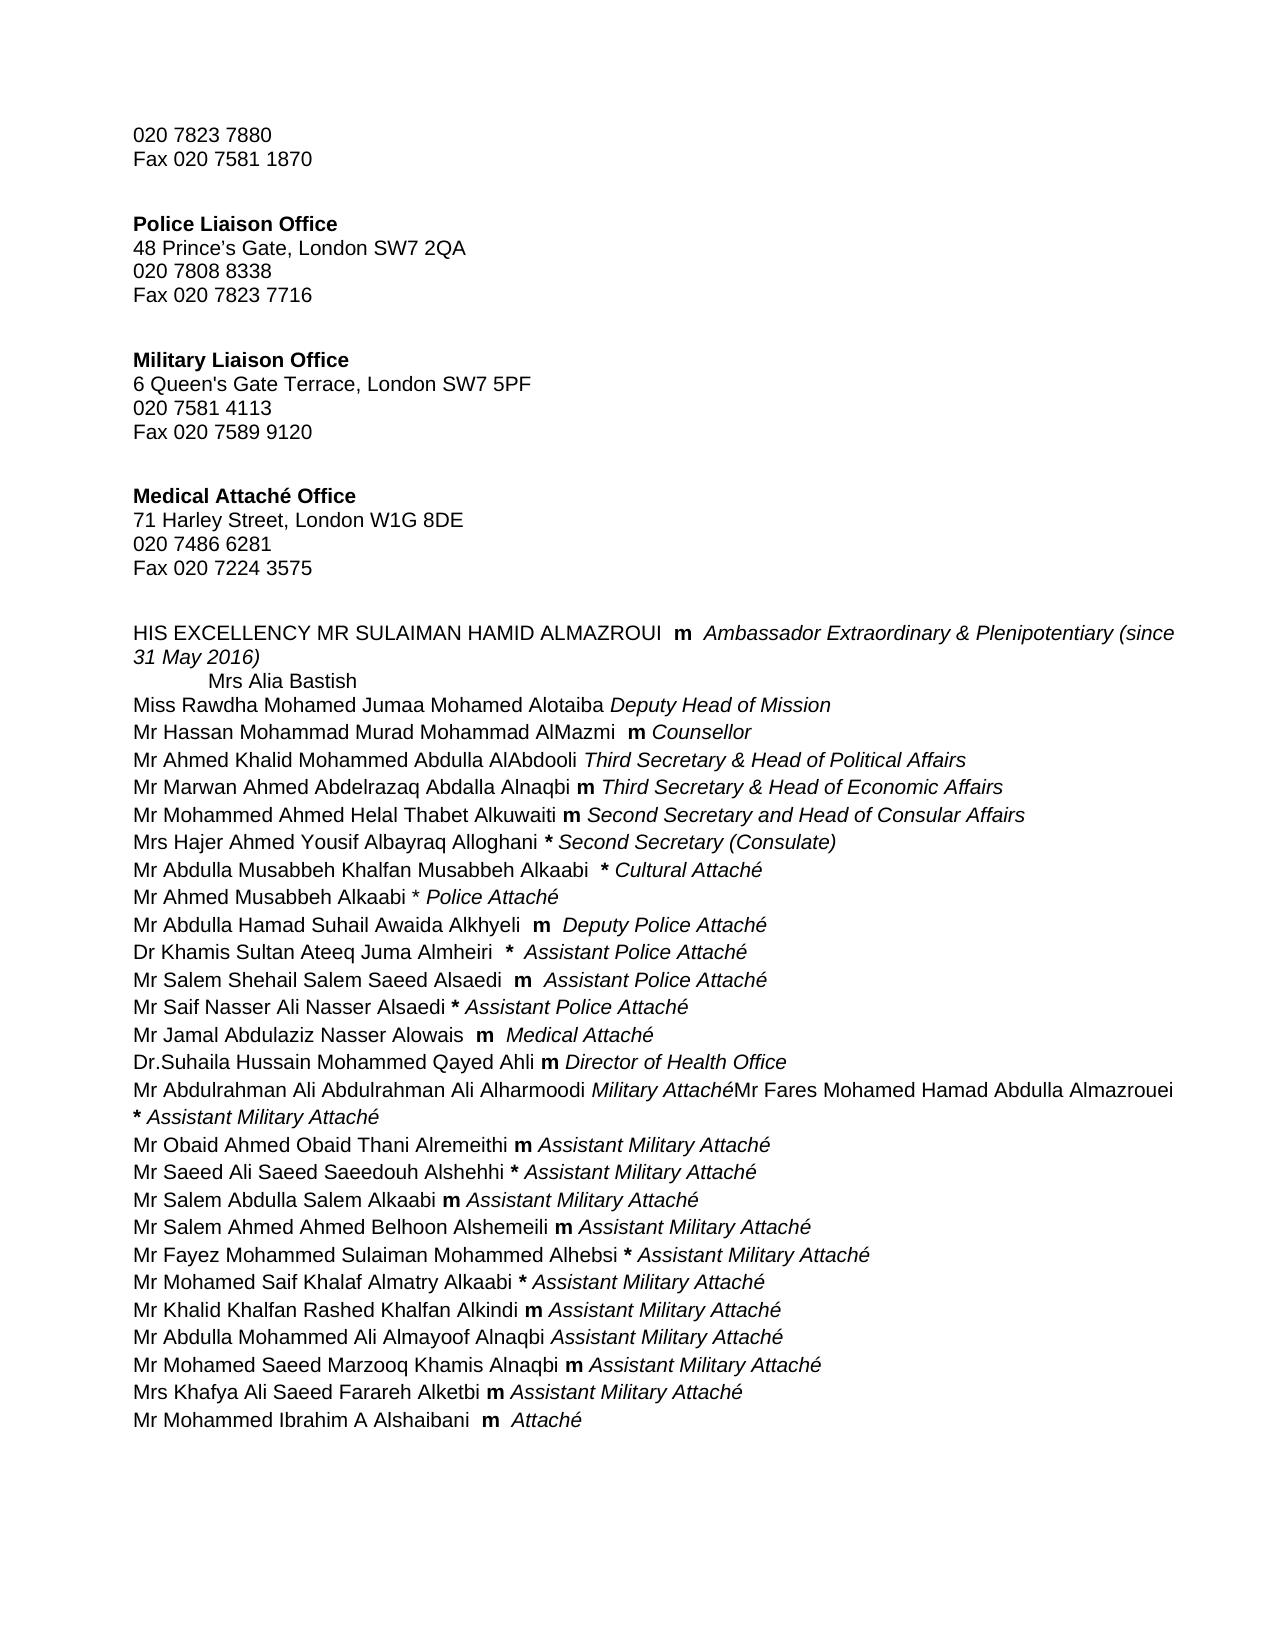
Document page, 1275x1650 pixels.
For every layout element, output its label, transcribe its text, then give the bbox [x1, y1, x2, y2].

text 020 7581 4113 [133, 396, 1181, 420]
text Mr Khalid Khalfan Rashed Khalfan Alkindi m Assistant Military Attaché [133, 1298, 1181, 1322]
text Military Liaison Office [133, 348, 1181, 372]
text Mr Mohamed Saeed Marzooq Khamis Alnaqbi m Assistant Military Attaché [133, 1353, 1181, 1377]
text 020 7486 6281 [133, 532, 1181, 556]
text Fax 020 7823 7716 [133, 283, 1181, 307]
text Police Liaison Office [133, 211, 1181, 235]
text Mr Marwan Ahmed Abdelrazaq Abdalla Alnaqbi m Third Secretary & Head of Economic Affairs [133, 775, 1181, 799]
text HIS EXCELLENCY MR SULAIMAN HAMID ALMAZROUI m Ambassador Extraordinary & Plenipotentiary (since 31 May 2016) [133, 621, 1181, 669]
text Fax 020 7581 1870 [133, 147, 1181, 171]
text Mr Ahmed Musabbeh Alkaabi * Police Attaché [133, 885, 1181, 909]
text Mr Mohammed Ibrahim A Alshaibani m Attaché [133, 1408, 1181, 1432]
text Mr Salem Ahmed Ahmed Belhoon Alshemeili m Assistant Military Attaché [133, 1215, 1181, 1239]
text 48 Prince’s Gate, London SW7 2QA [133, 235, 1181, 259]
text 71 Harley Street, London W1G 8DE [133, 508, 1181, 532]
text Fax 020 7224 3575 [133, 556, 1181, 580]
text Miss Rawdha Mohamed Jumaa Mohamed Alotaiba Deputy Head of Mission [133, 693, 1181, 717]
text Medical Attaché Office [133, 484, 1181, 508]
text Mr Jamal Abdulaziz Nasser Alowais m Medical Attaché [133, 1023, 1181, 1047]
text Dr Khamis Sultan Ateeq Juma Almheiri * Assistant Police Attaché [133, 940, 1181, 964]
text Mr Fayez Mohammed Sulaiman Mohammed Alhebsi * Assistant Military Attaché [133, 1243, 1181, 1267]
text Dr.Suhaila Hussain Mohammed Qayed Ahli m Director of Health Office [133, 1050, 1181, 1074]
text Mr Salem Abdulla Salem Alkaabi m Assistant Military Attaché [133, 1188, 1181, 1212]
text 6 Queen's Gate Terrace, London SW7 5PF [133, 372, 1181, 396]
text 020 7823 7880 [133, 123, 1181, 147]
text Mr Mohamed Saif Khalaf Almatry Alkaabi * Assistant Military Attaché [133, 1270, 1181, 1294]
text 020 7808 8338 [133, 259, 1181, 283]
text Mr Saif Nasser Ali Nasser Alsaedi * Assistant Police Attaché [133, 995, 1181, 1019]
text Mr Abdulla Musabbeh Khalfan Musabbeh Alkaabi * Cultural Attaché [133, 858, 1181, 882]
text Mrs Alia Bastish [133, 669, 1181, 693]
text Mr Abdulla Mohammed Ali Almayoof Alnaqbi Assistant Military Attaché [133, 1325, 1181, 1349]
text Mr Salem Shehail Salem Saeed Alsaedi m Assistant Police Attaché [133, 968, 1181, 992]
text Mr Mohammed Ahmed Helal Thabet Alkuwaiti m Second Secretary and Head of Consular Affairs [133, 803, 1181, 827]
text Mrs Hajer Ahmed Yousif Albayraq Alloghani * Second Secretary (Consulate) [133, 830, 1181, 854]
text Mr Obaid Ahmed Obaid Thani Alremeithi m Assistant Military Attaché [133, 1133, 1181, 1157]
text Mr Abdulrahman Ali Abdulrahman Ali Alharmoodi Military AttachéMr Fares Mohamed Hamad Abdulla Almazrouei * Assistant Military Attaché [133, 1078, 1181, 1129]
text Mr Saeed Ali Saeed Saeedouh Alshehhi * Assistant Military Attaché [133, 1160, 1181, 1184]
text Mr Abdulla Hamad Suhail Awaida Alkhyeli m Deputy Police Attaché [133, 913, 1181, 937]
text Fax 020 7589 9120 [133, 420, 1181, 444]
text Mrs Khafya Ali Saeed Farareh Alketbi m Assistant Military Attaché [133, 1380, 1181, 1404]
text Mr Ahmed Khalid Mohammed Abdulla AlAbdooli Third Secretary & Head of Political Affairs [133, 748, 1181, 772]
text Mr Hassan Mohammad Murad Mohammad AlMazmi m Counsellor [133, 720, 1181, 744]
